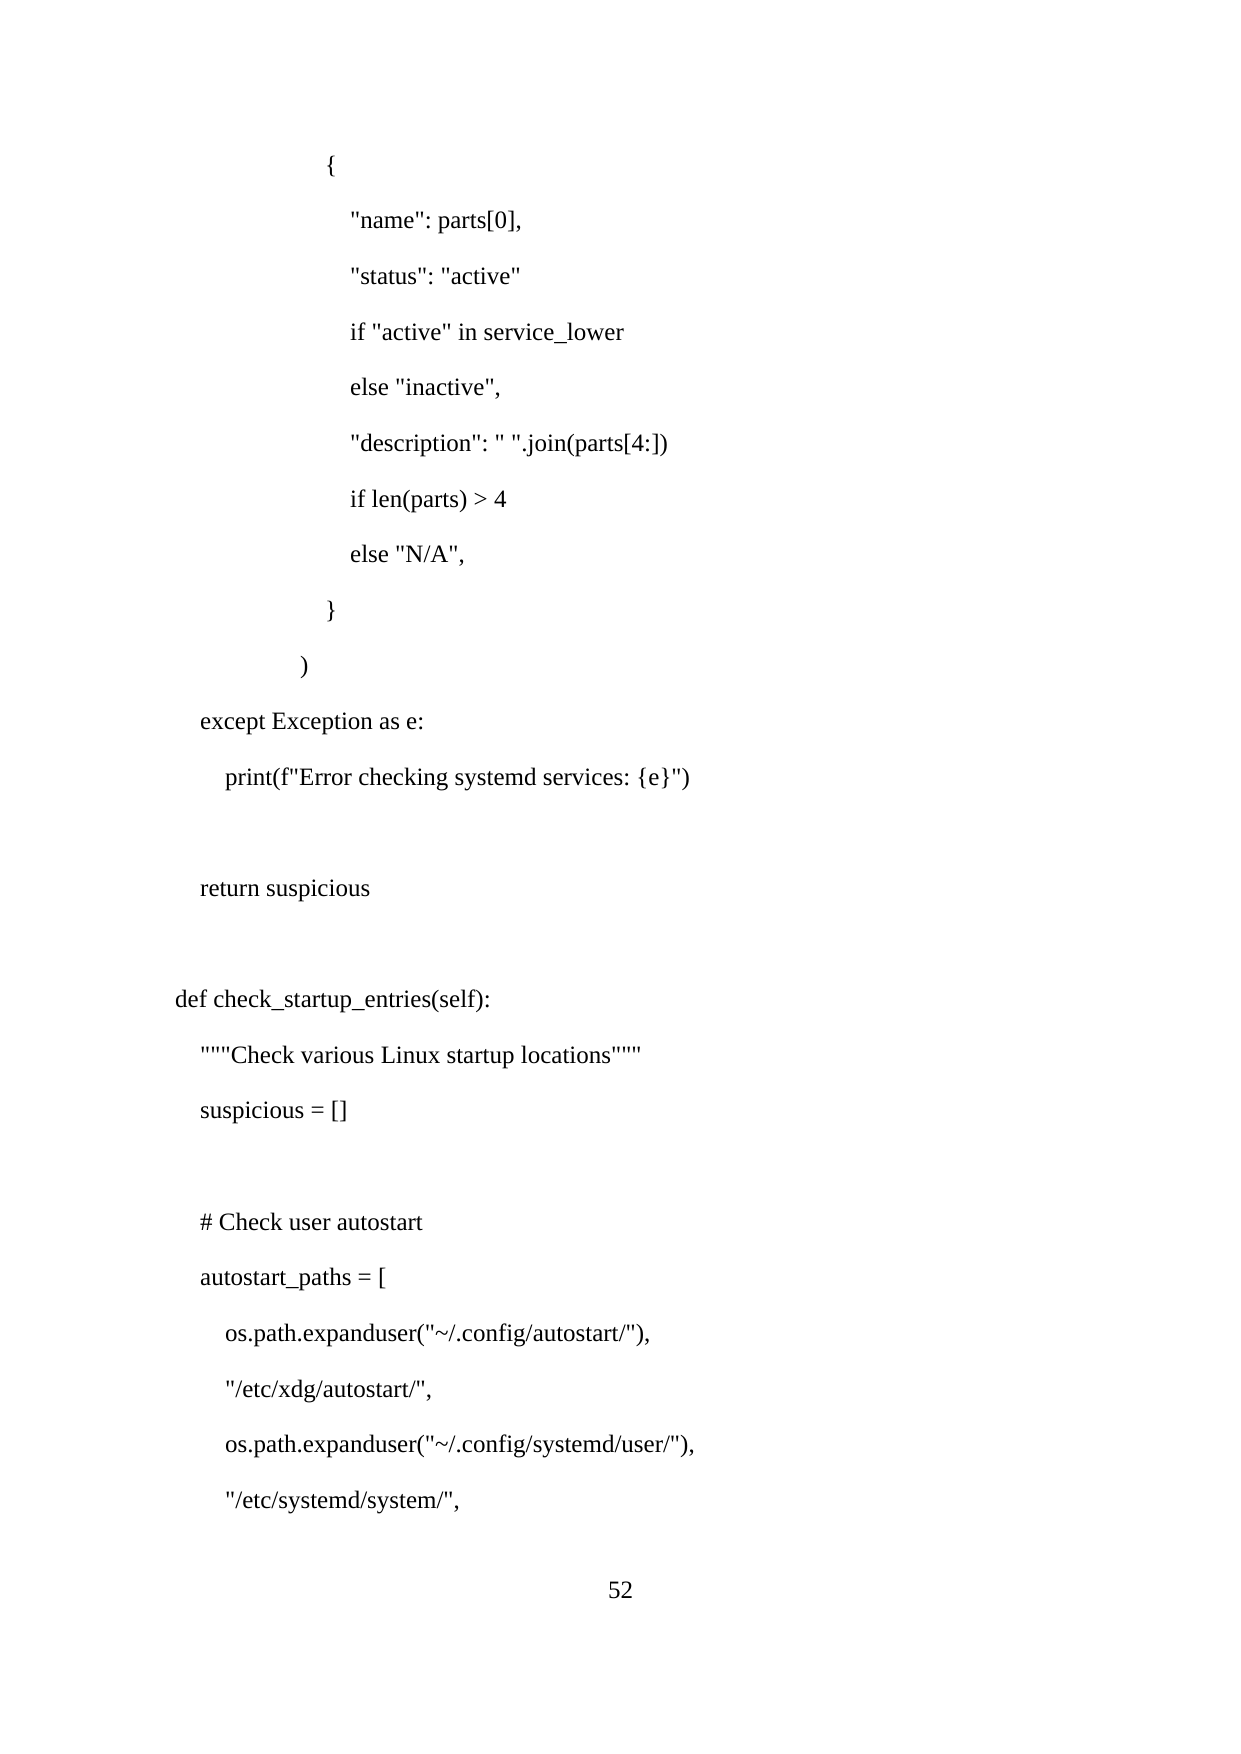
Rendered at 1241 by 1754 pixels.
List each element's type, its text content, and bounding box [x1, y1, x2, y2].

text os.path.expanduser("~/.config/systemd/user/"), [150, 1429, 1091, 1458]
text "/etc/xdg/autostart/", [150, 1374, 1091, 1402]
text suspicious = [] [150, 1096, 1091, 1124]
text else "N/A", [150, 539, 1091, 568]
text os.path.expanduser("~/.config/autostart/"), [150, 1318, 1091, 1347]
text # Check user autostart [150, 1207, 1091, 1236]
text ) [150, 651, 1091, 679]
text if "active" in service_lower [150, 317, 1091, 346]
text "status": "active" [150, 261, 1091, 290]
text "description": " ".join(parts[4:]) [150, 428, 1091, 457]
text print(f"Error checking systemd services: {e}") [150, 762, 1091, 791]
text } [150, 595, 1091, 624]
text autostart_paths = [ [150, 1262, 1091, 1291]
text if len(parts) > 4 [150, 484, 1091, 512]
text return suspicious [150, 873, 1091, 902]
text def check_startup_entries(self): [150, 984, 1091, 1013]
text "/etc/systemd/system/", [150, 1485, 1091, 1514]
text """Check various Linux startup locations""" [150, 1040, 1091, 1069]
text else "inactive", [150, 372, 1091, 401]
text except Exception as e: [150, 706, 1091, 735]
text "name": parts[0], [150, 206, 1091, 234]
text { [150, 150, 1091, 179]
